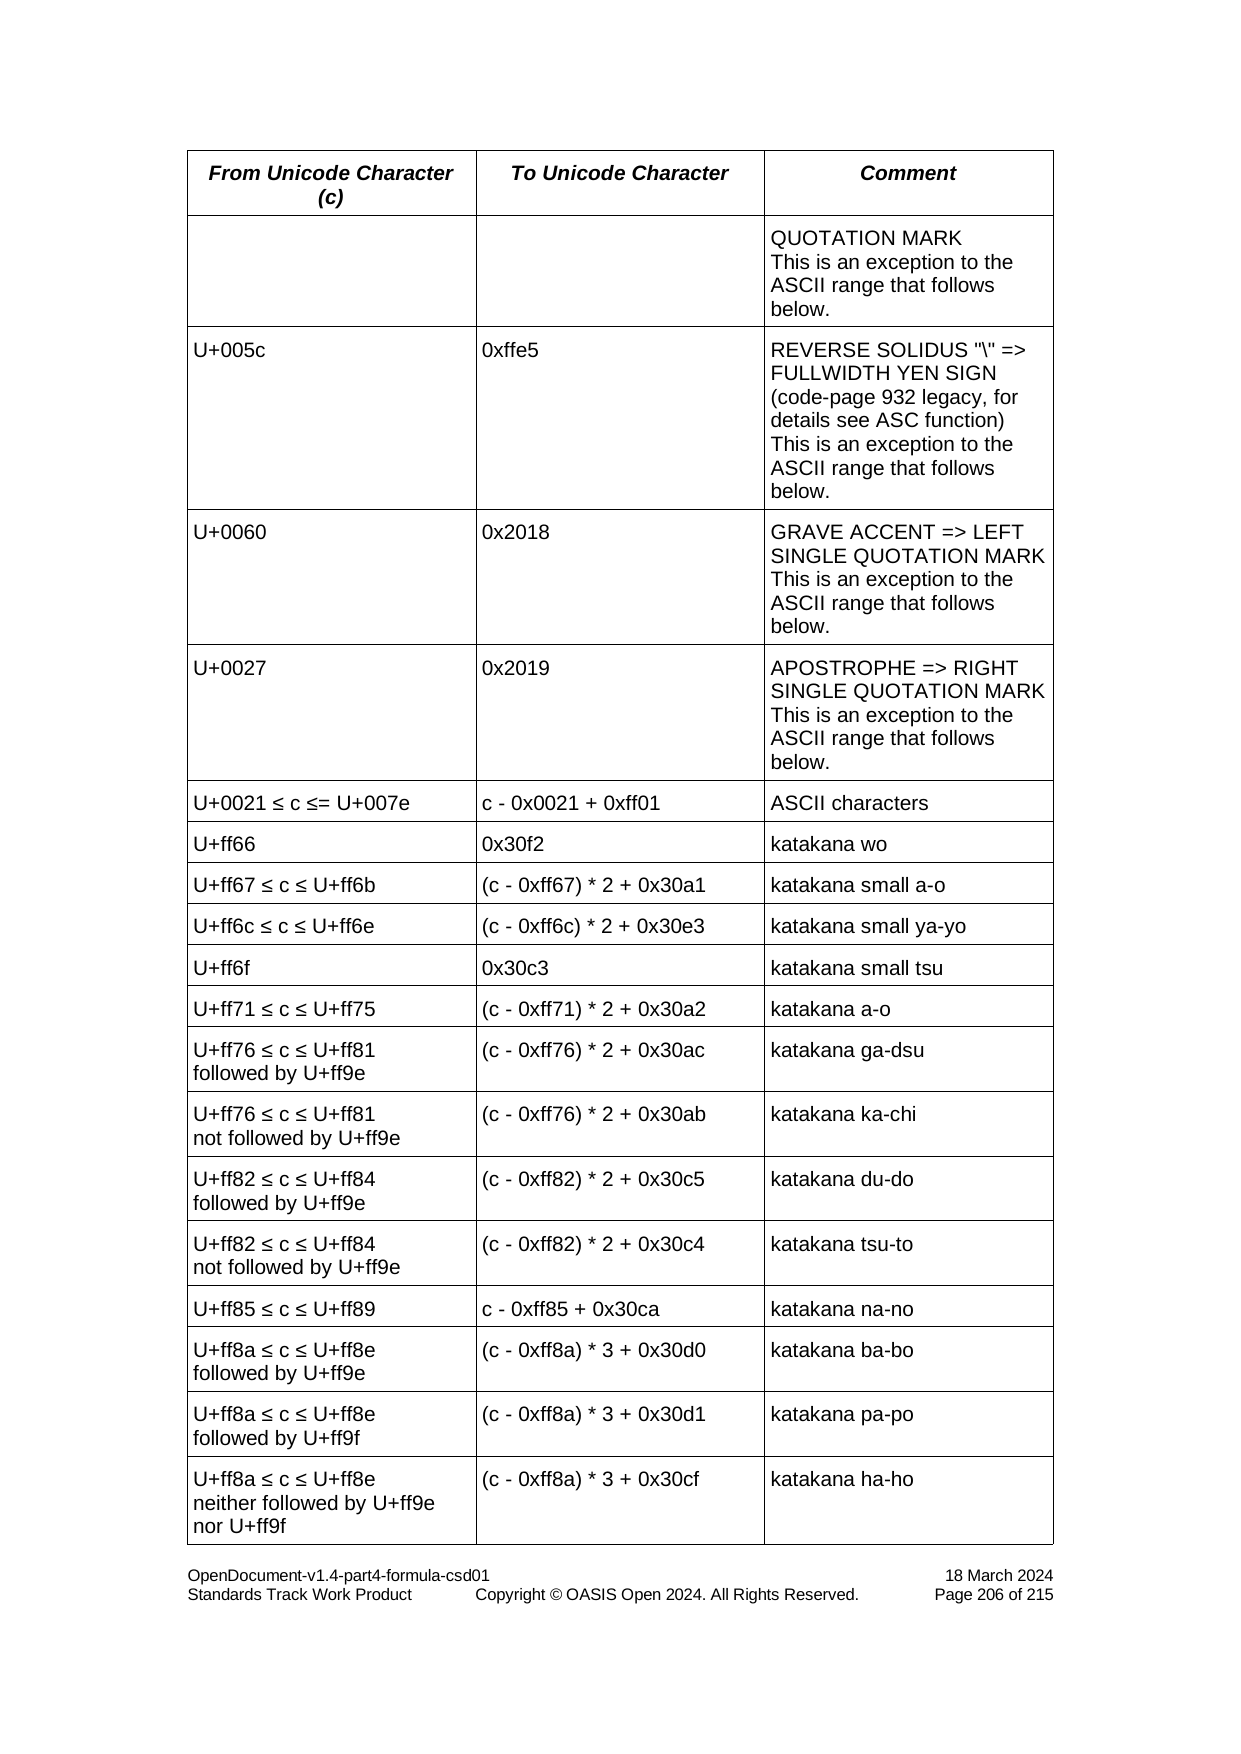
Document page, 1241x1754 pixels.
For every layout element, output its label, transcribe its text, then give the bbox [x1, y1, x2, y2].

table_cell katakana small a-o [765, 863, 1053, 903]
table_cell U+ff6f [188, 945, 476, 985]
table_cell U+ff85 ≤ c ≤ U+ff89 [188, 1286, 476, 1326]
table_cell REVERSE SOLIDUS "\" => FULLWIDTH YEN SIGN (code-page 932 legacy, for details see ASC function) This is an exception to the ASCII range that follows below. [765, 327, 1053, 509]
table_cell U+ff76 ≤ c ≤ U+ff81 followed by U+ff9e [188, 1027, 476, 1091]
table_cell [188, 216, 476, 326]
table_cell c - 0x0021 + 0xff01 [477, 781, 764, 821]
table_cell U+ff8a ≤ c ≤ U+ff8e followed by U+ff9f [188, 1392, 476, 1456]
table_cell katakana ga-dsu [765, 1027, 1053, 1091]
table_cell [477, 216, 764, 326]
table_cell 0x2019 [477, 645, 764, 779]
table_cell 0x30f2 [477, 822, 764, 862]
table_cell (c - 0xff6c) * 2 + 0x30e3 [477, 904, 764, 944]
table_cell (c - 0xff82) * 2 + 0x30c5 [477, 1157, 764, 1220]
table_cell katakana small ya-yo [765, 904, 1053, 944]
table_header From Unicode Character (c) [188, 151, 476, 215]
table_cell katakana pa-po [765, 1392, 1053, 1456]
table_cell (c - 0xff71) * 2 + 0x30a2 [477, 986, 764, 1026]
table_cell katakana du-do [765, 1157, 1053, 1220]
table_cell 0x2018 [477, 510, 764, 644]
table_cell katakana small tsu [765, 945, 1053, 985]
table_cell katakana ba-bo [765, 1327, 1053, 1391]
table_cell GRAVE ACCENT => LEFT SINGLE QUOTATION MARK This is an exception to the ASCII range that follows below. [765, 510, 1053, 644]
table_cell 0xffe5 [477, 327, 764, 509]
table_cell U+ff76 ≤ c ≤ U+ff81 not followed by U+ff9e [188, 1092, 476, 1156]
table_cell 0x30c3 [477, 945, 764, 985]
table_cell U+ff82 ≤ c ≤ U+ff84 followed by U+ff9e [188, 1157, 476, 1220]
table_cell katakana wo [765, 822, 1053, 862]
table_cell (c - 0xff82) * 2 + 0x30c4 [477, 1221, 764, 1285]
table_cell ASCII characters [765, 781, 1053, 821]
table_header Comment [765, 151, 1053, 215]
table_cell QUOTATION MARK This is an exception to the ASCII range that follows below. [765, 216, 1053, 326]
table_cell U+0060 [188, 510, 476, 644]
table_cell katakana ha-ho [765, 1457, 1053, 1544]
table_cell U+ff6c ≤ c ≤ U+ff6e [188, 904, 476, 944]
table_cell U+ff67 ≤ c ≤ U+ff6b [188, 863, 476, 903]
table_cell U+ff71 ≤ c ≤ U+ff75 [188, 986, 476, 1026]
table_cell (c - 0xff76) * 2 + 0x30ac [477, 1027, 764, 1091]
table_cell c - 0xff85 + 0x30ca [477, 1286, 764, 1326]
table_cell U+0027 [188, 645, 476, 779]
table_cell (c - 0xff8a) * 3 + 0x30cf [477, 1457, 764, 1544]
table_cell katakana ka-chi [765, 1092, 1053, 1156]
table_cell U+ff8a ≤ c ≤ U+ff8e neither followed by U+ff9e nor U+ff9f [188, 1457, 476, 1544]
table_cell katakana tsu-to [765, 1221, 1053, 1285]
table_cell U+ff66 [188, 822, 476, 862]
table_cell U+005c [188, 327, 476, 509]
table_cell (c - 0xff8a) * 3 + 0x30d0 [477, 1327, 764, 1391]
table_cell (c - 0xff76) * 2 + 0x30ab [477, 1092, 764, 1156]
table_cell (c - 0xff8a) * 3 + 0x30d1 [477, 1392, 764, 1456]
table_cell U+ff8a ≤ c ≤ U+ff8e followed by U+ff9e [188, 1327, 476, 1391]
table_cell APOSTROPHE => RIGHT SINGLE QUOTATION MARK This is an exception to the ASCII range that follows below. [765, 645, 1053, 779]
table_cell U+ff82 ≤ c ≤ U+ff84 not followed by U+ff9e [188, 1221, 476, 1285]
table_cell (c - 0xff67) * 2 + 0x30a1 [477, 863, 764, 903]
table_cell katakana a-o [765, 986, 1053, 1026]
table_cell U+0021 ≤ c ≤= U+007e [188, 781, 476, 821]
table_header To Unicode Character [477, 151, 764, 215]
table_cell katakana na-no [765, 1286, 1053, 1326]
